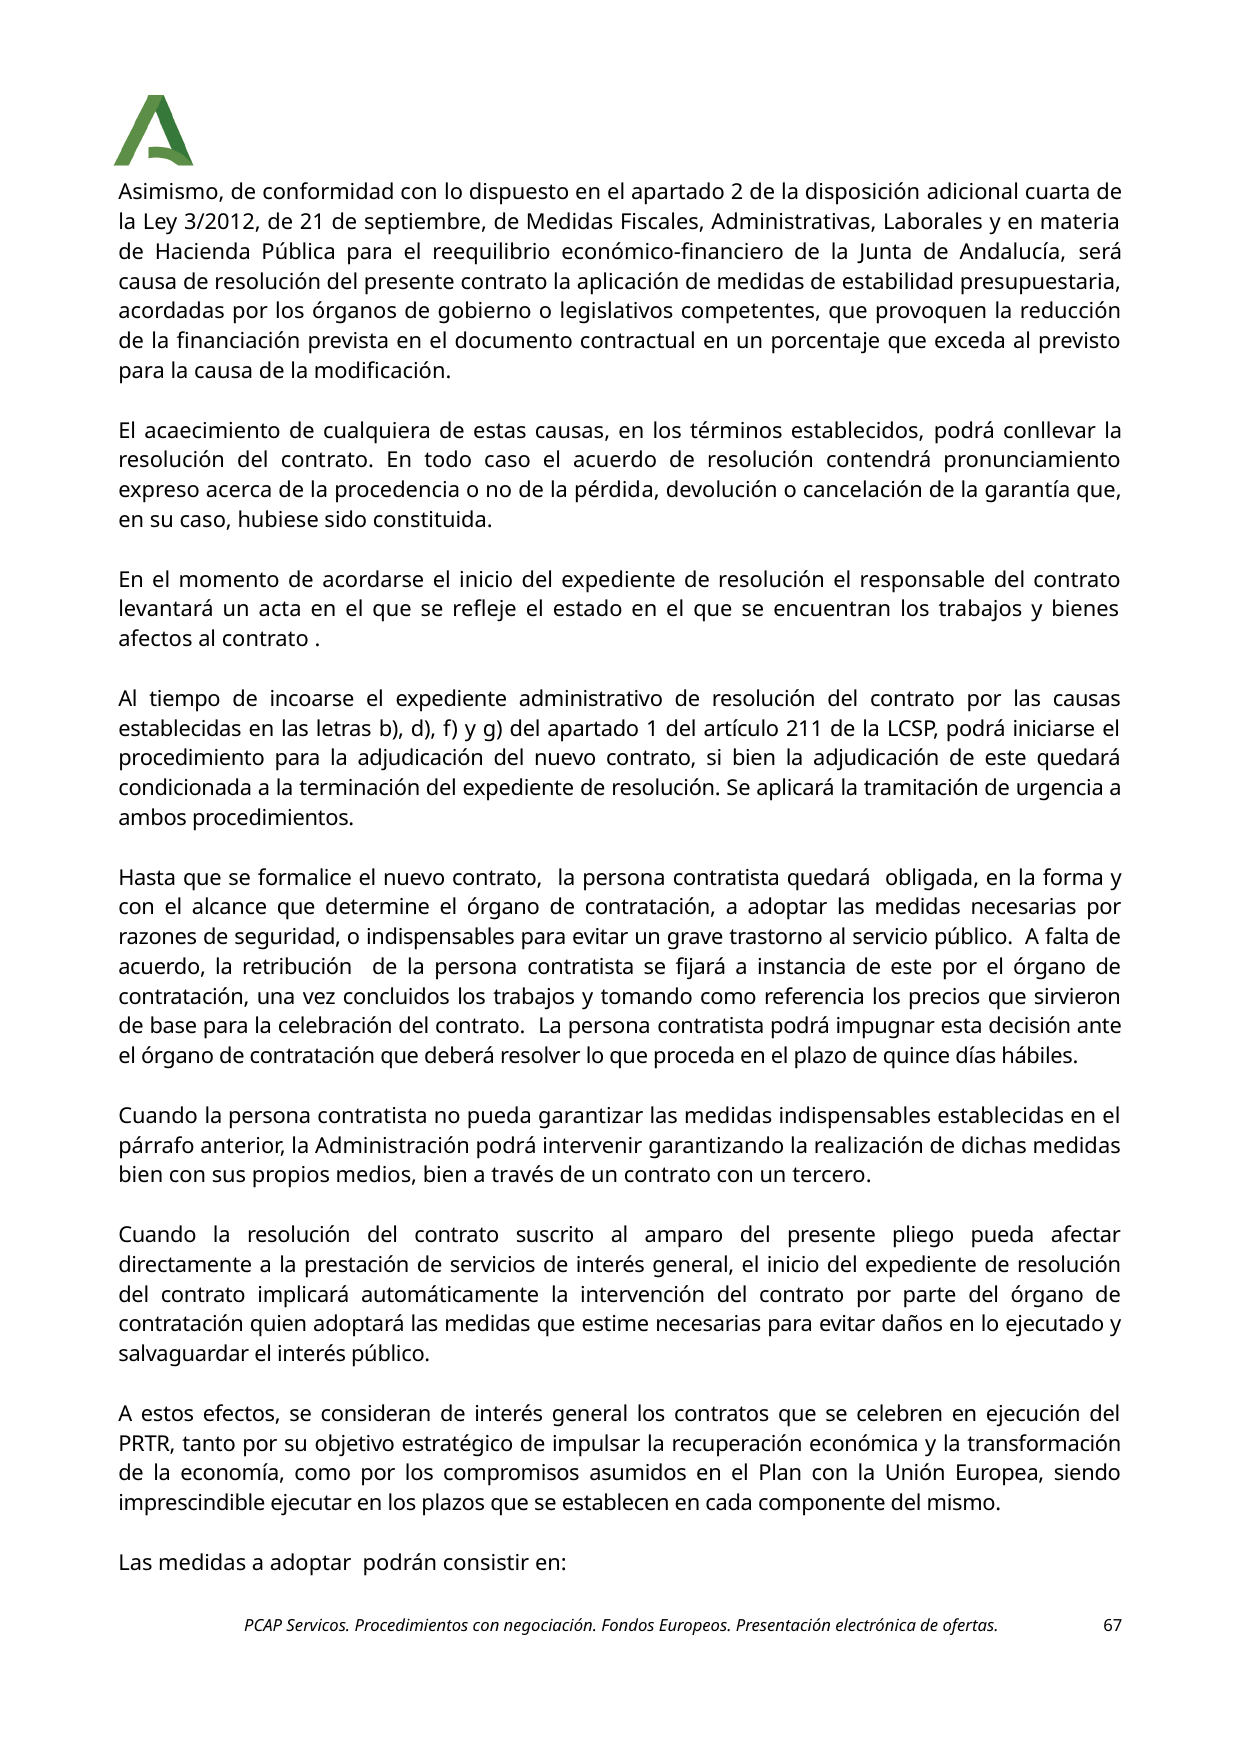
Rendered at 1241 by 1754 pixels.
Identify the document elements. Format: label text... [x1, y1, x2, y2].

text Cuando la resolución del contrato suscrito al amparo del presente pliego pueda afectar directamente a la prestación de servicios de interés general, el inicio del expediente de resolución del contrato implicará automáticamente la intervención del contrato por parte del órgano de contratación quien adoptará las medidas que estime necesarias para evitar daños en lo ejecutado y salvaguardar el interés público. [118, 1219, 1122, 1368]
text Hasta que se formalice el nuevo contrato, la persona contratista quedará obligada, en la forma y con el alcance que determine el órgano de contratación, a adoptar las medidas necesarias por razones de seguridad, o indispensables para evitar un grave trastorno al servicio público. A falta de acuerdo, la retribución de la persona contratista se fijará a instancia de este por el órgano de contratación, una vez concluidos los trabajos y tomando como referencia los precios que sirvieron de base para la celebración del contrato. La persona contratista podrá impugnar esta decisión ante el órgano de contratación que deberá resolver lo que proceda en el plazo de quince días hábiles. [118, 862, 1122, 1070]
picture [109, 91, 198, 170]
text Asimismo, de conformidad con lo dispuesto en el apartado 2 de la disposición adicional cuarta de la Ley 3/2012, de 21 de septiembre, de Medidas Fiscales, Administrativas, Laborales y en materia de Hacienda Pública para el reequilibrio económico-financiero de la Junta de Andalucía, será causa de resolución del presente contrato la aplicación de medidas de estabilidad presupuestaria, acordadas por los órganos de gobierno o legislativos competentes, que provoquen la reducción de la financiación prevista en el documento contractual en un porcentaje que exceda al previsto para la causa de la modificación. [118, 176, 1122, 385]
text En el momento de acordarse el inicio del expediente de resolución el responsable del contrato levantará un acta en el que se refleje el estado en el que se encuentran los trabajos y bienes afectos al contrato . [118, 564, 1122, 653]
text Al tiempo de incoarse el expediente administrativo de resolución del contrato por las causas establecidas en las letras b), d), f) y g) del apartado 1 del artículo 211 de la LCSP, podrá iniciarse el procedimiento para la adjudicación del nuevo contrato, si bien la adjudicación de este quedará condicionada a la terminación del expediente de resolución. Se aplicará la tramitación de urgencia a ambos procedimientos. [118, 683, 1122, 832]
text El acaecimiento de cualquiera de estas causas, en los términos establecidos, podrá conllevar la resolución del contrato. En todo caso el acuerdo de resolución contendrá pronunciamiento expreso acerca de la procedencia o no de la pérdida, devolución o cancelación de la garantía que, en su caso, hubiese sido constituida. [118, 415, 1122, 534]
text A estos efectos, se consideran de interés general los contratos que se celebren en ejecución del PRTR, tanto por su objetivo estratégico de impulsar la recuperación económica y la transformación de la economía, como por los compromisos asumidos en el Plan con la Unión Europea, siendo imprescindible ejecutar en los plazos que se establecen en cada componente del mismo. [118, 1398, 1122, 1517]
text Las medidas a adoptar podrán consistir en: [118, 1547, 1122, 1577]
text Cuando la persona contratista no pueda garantizar las medidas indispensables establecidas en el párrafo anterior, la Administración podrá intervenir garantizando la realización de dichas medidas bien con sus propios medios, bien a través de un contrato con un tercero. [118, 1100, 1122, 1189]
